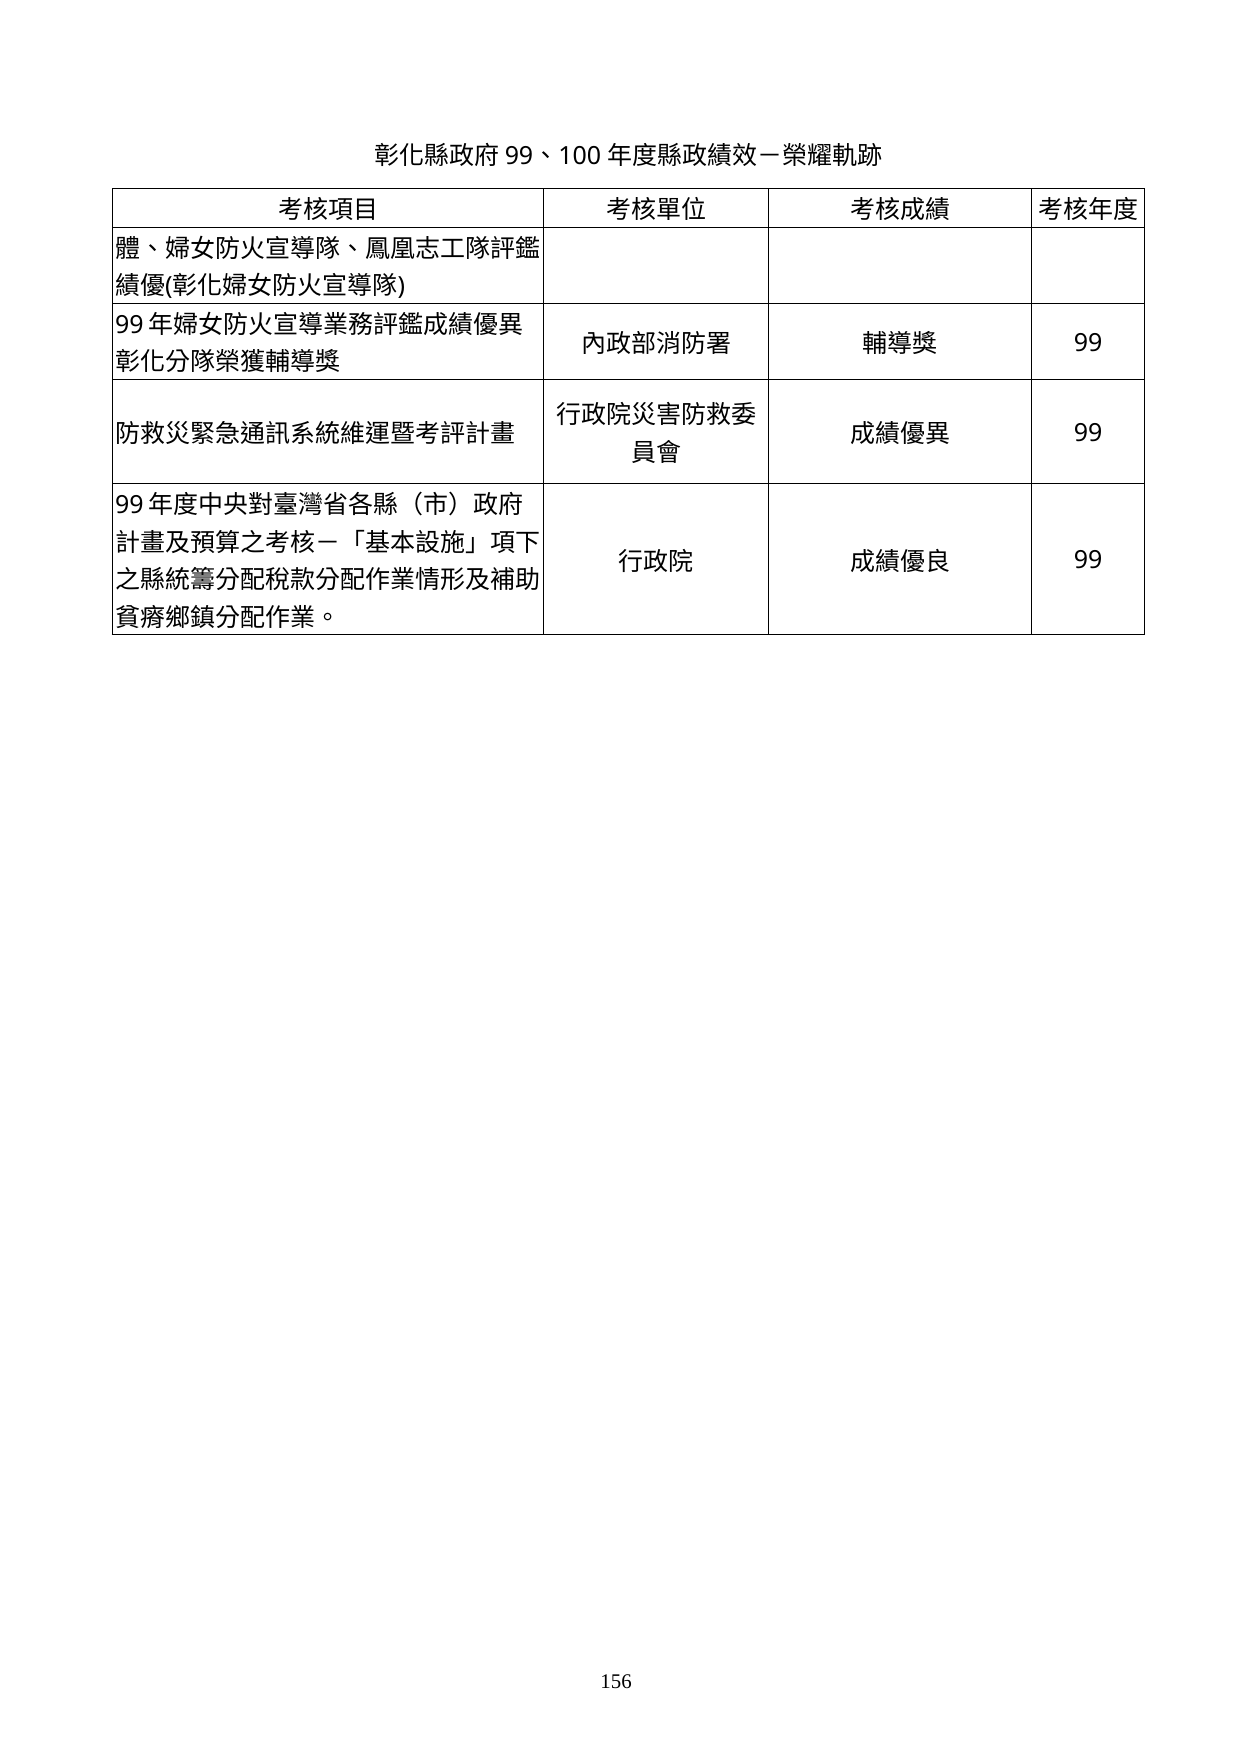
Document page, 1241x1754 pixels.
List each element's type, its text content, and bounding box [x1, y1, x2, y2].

table_cell 考核年度 [1032, 189, 1144, 227]
table_cell 考核項目 [113, 189, 543, 227]
table_cell 考核單位 [544, 189, 768, 227]
table_cell 99年婦女防火宣導業務評鑑成績優異彰化分隊榮獲輔導獎 [113, 304, 543, 379]
table_cell 考核成績 [769, 189, 1031, 227]
table_cell 行政院 [544, 484, 768, 634]
table_cell 99 [1032, 304, 1144, 379]
table_cell 99 [1032, 484, 1144, 634]
table_cell 成績優異 [769, 380, 1031, 483]
table_cell 行政院災害防救委員會 [544, 380, 768, 483]
table_cell [1032, 228, 1144, 303]
table_cell 防救災緊急通訊系統維運暨考評計畫 [113, 380, 543, 483]
table_cell 體、婦女防火宣導隊、鳳凰志工隊評鑑績優(彰化婦女防火宣導隊) [113, 228, 543, 303]
table_cell 99 [1032, 380, 1144, 483]
table_cell 輔導獎 [769, 304, 1031, 379]
table_cell 99年度中央對臺灣省各縣（市）政府計畫及預算之考核－「基本設施」項下之縣統籌分配稅款分配作業情形及補助貧瘠鄉鎮分配作業。 [113, 484, 543, 634]
table_cell 內政部消防署 [544, 304, 768, 379]
table_cell 成績優良 [769, 484, 1031, 634]
table_cell [769, 228, 1031, 303]
table_header 彰化縣政府 99、100 年度縣政績效－榮耀軌跡 [112, 120, 1144, 188]
table_cell [544, 228, 768, 303]
